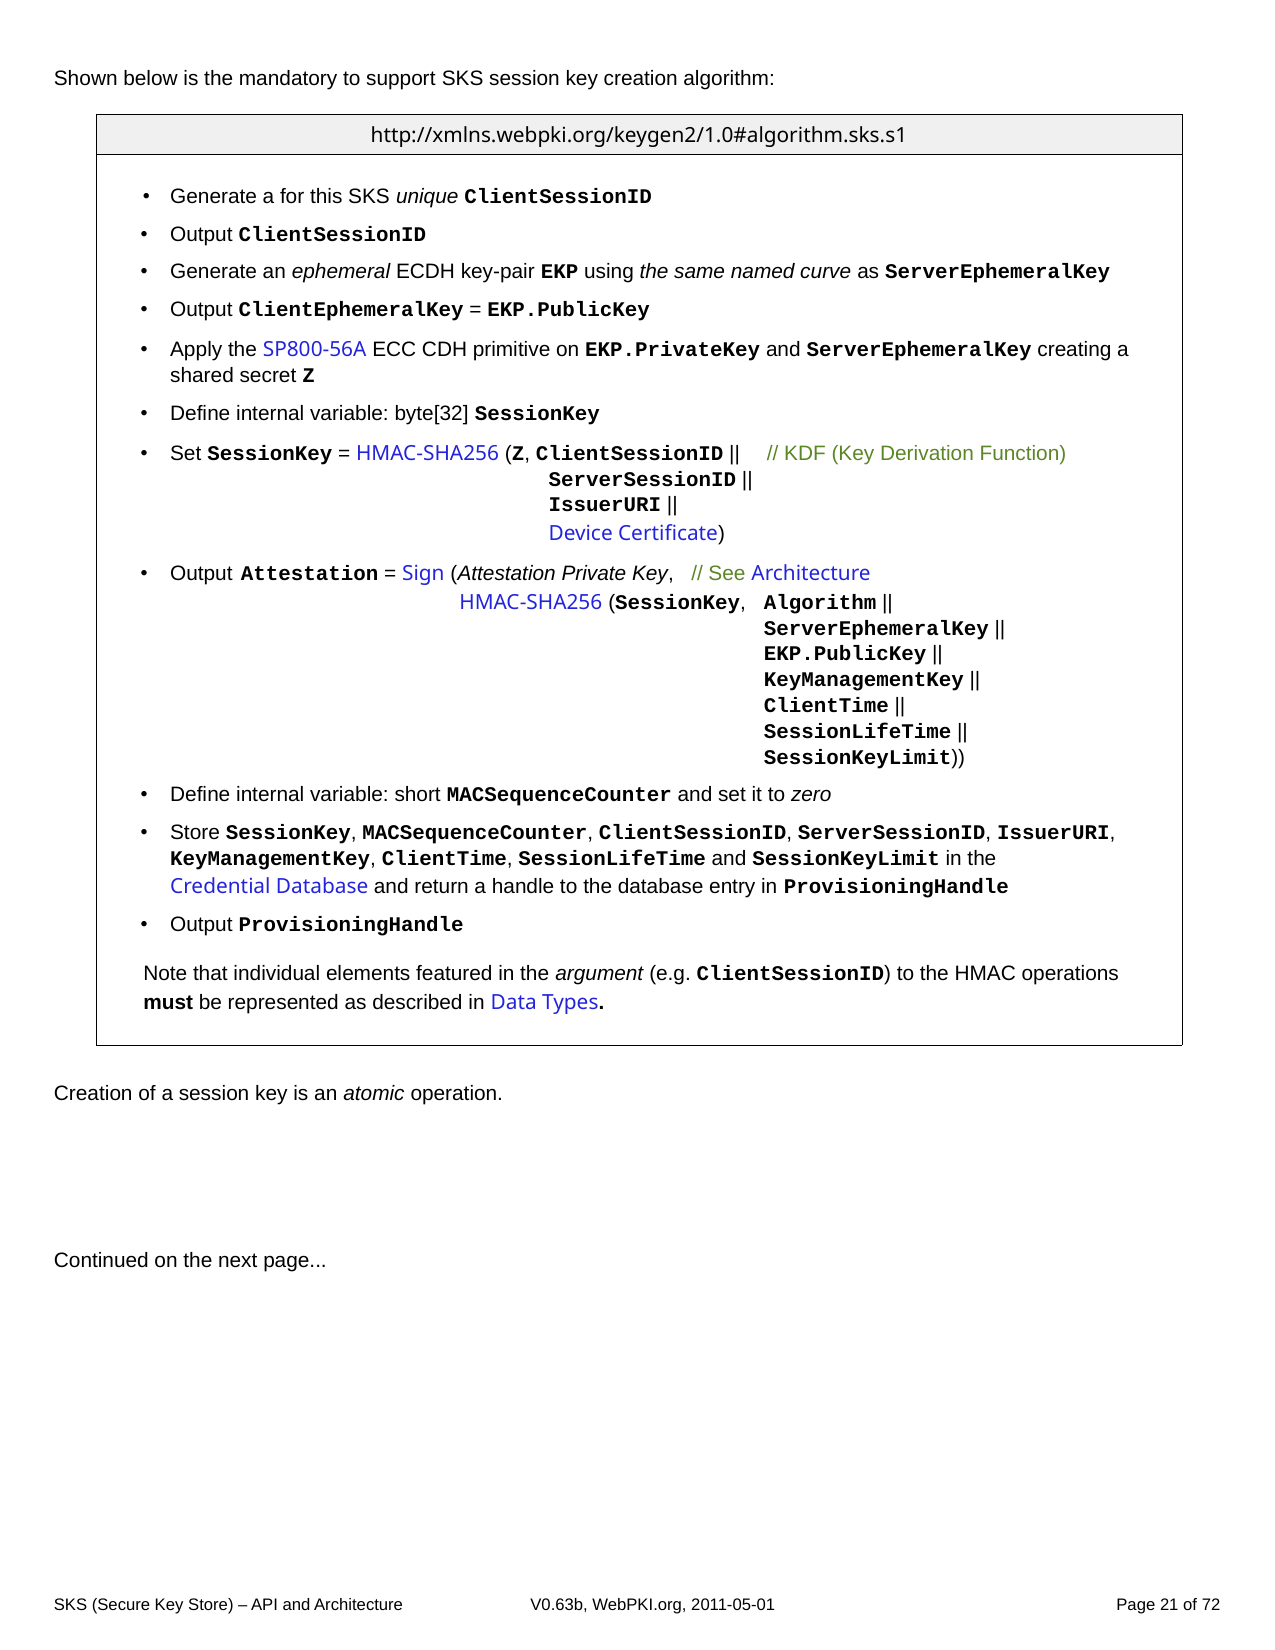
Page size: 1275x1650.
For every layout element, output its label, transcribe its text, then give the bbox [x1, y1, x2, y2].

text Shown below is the mandatory to support SKS session key creation algorithm: [54, 66, 1221, 114]
text Continued on the next page... [54, 1248, 1221, 1272]
table_header http://xmlns.webpki.org/keygen2/1.0#algorithm.sks.s1 [97, 115, 1182, 154]
table_cell Generate a for this SKS unique ClientSessionID Output ClientSessionID Generate an ephemeral ECDH key-pair EKP using the same named curve as ServerEphemeralKey Output ClientEphemeralKey = EKP.PublicKey Apply the SP800-56A ECC CDH primitive on EKP.PrivateKey and ServerEphemeralKey creating a shared secret Z Define internal variable: byte[32] SessionKey Set SessionKey = HMAC-SHA256 (Z, ClientSessionID || // KDF (Key Derivation Function) ServerSessionID || IssuerURI || Device Certificate) Output Attestation = Sign (Attestation Private Key, // See Architecture HMAC-SHA256 (SessionKey, Algorithm || ServerEphemeralKey || EKP.PublicKey || KeyManagementKey || ClientTime || SessionLifeTime || SessionKeyLimit)) Define internal variable: short MACSequenceCounter and set it to zero Store SessionKey, MACSequenceCounter, ClientSessionID, ServerSessionID, IssuerURI, KeyManagementKey, ClientTime, SessionLifeTime and SessionKeyLimit in the Credential Database and return a handle to the database entry in ProvisioningHandle Output ProvisioningHandle Note that individual elements featured in the argument (e.g. ClientSessionID) to the HMAC operations must be represented as described in Data Types. [97, 155, 1182, 1045]
text Creation of a session key is an atomic operation. [54, 1081, 1221, 1105]
